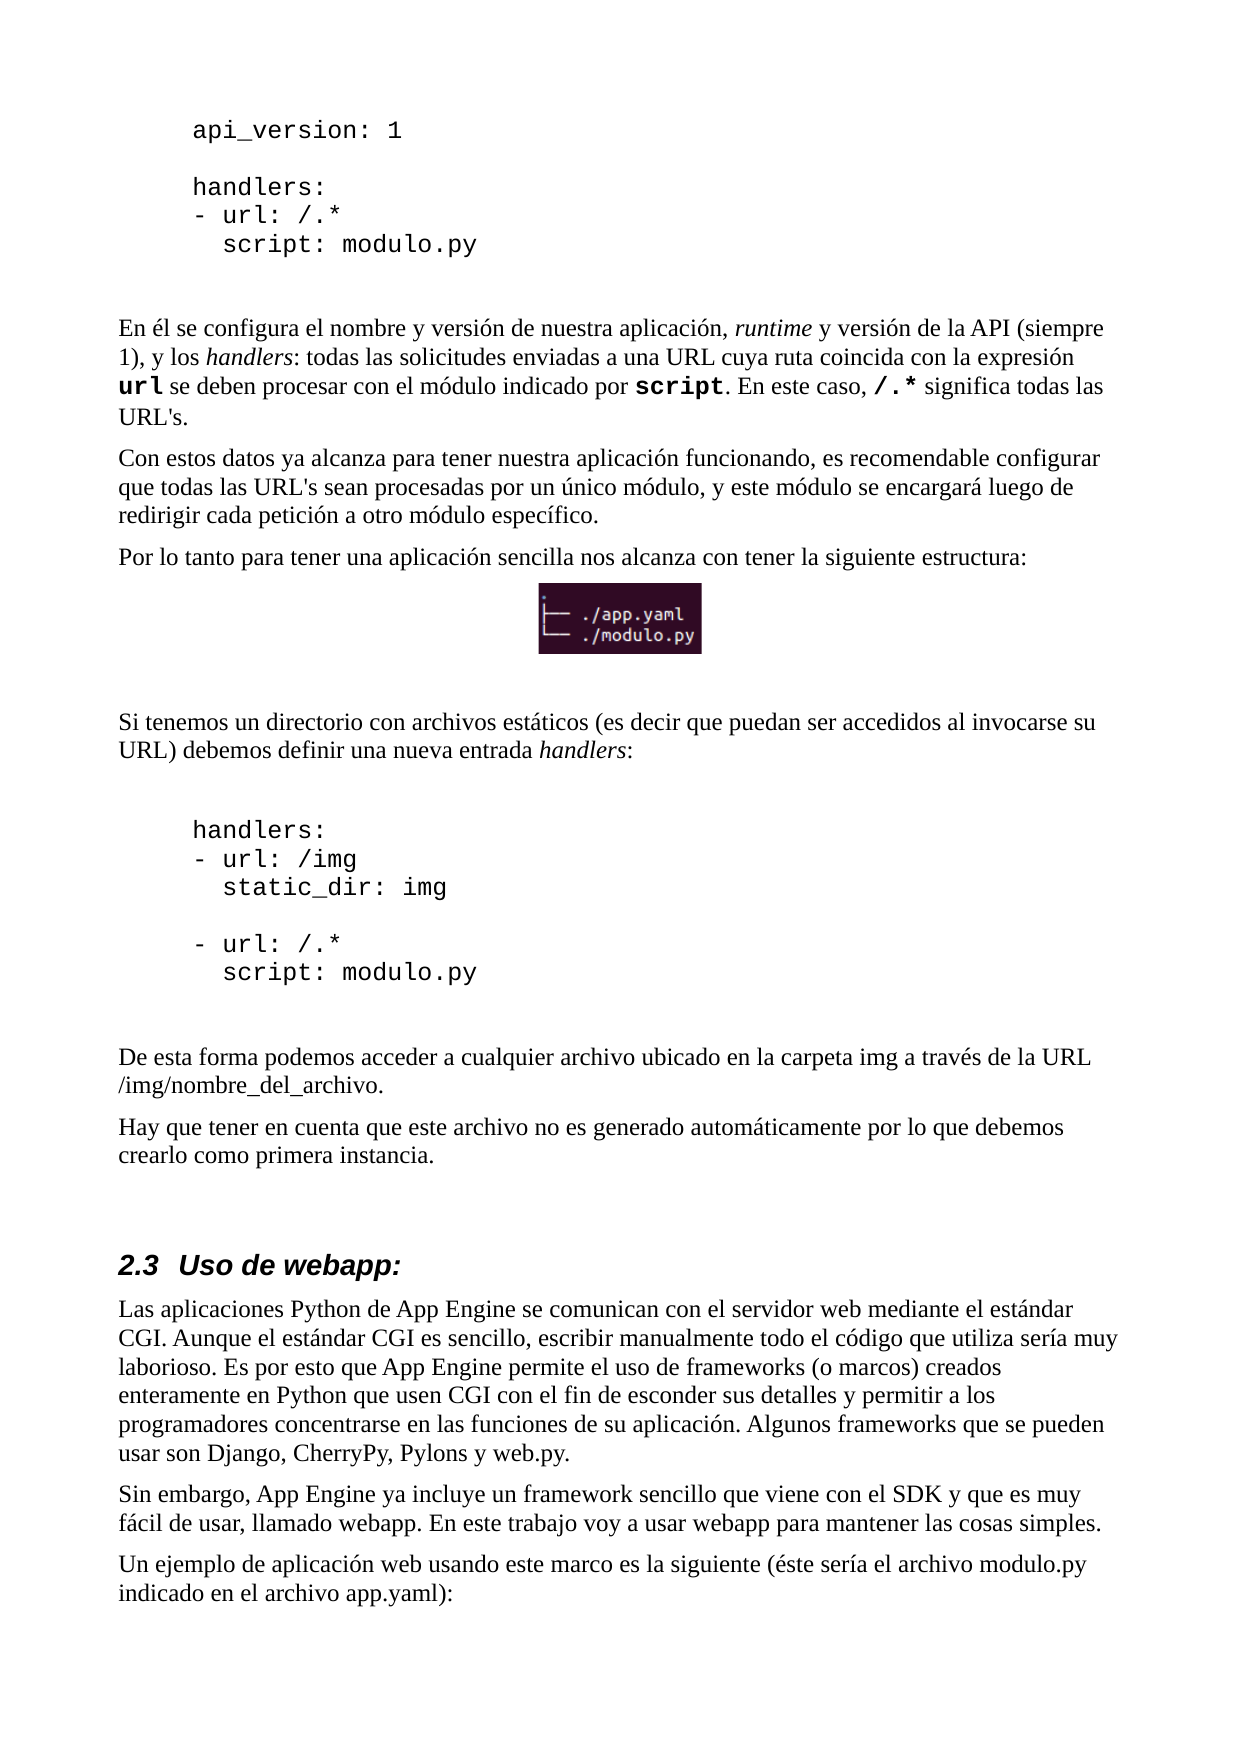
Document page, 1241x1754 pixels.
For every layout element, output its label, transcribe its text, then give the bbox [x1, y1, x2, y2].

text Sin embargo, App Engine ya incluye un framework sencillo que viene con el SDK y que es muy fácil de usar, llamado webapp. En este trabajo voy a usar webapp para mantener las cosas simples. [118, 1479, 1122, 1537]
text Por lo tanto para tener una aplicación sencilla nos alcanza con tener la siguiente estructura: [118, 542, 1122, 571]
text De esta forma podemos acceder a cualquier archivo ubicado en la carpeta img a través de la URL /img/nombre_del_archivo. [118, 1042, 1122, 1099]
subtitle Uso de webapp: [118, 1248, 1122, 1282]
text Las aplicaciones Python de App Engine se comunican con el servidor web mediante el estándar CGI. Aunque el estándar CGI es sencillo, escribir manualmente todo el código que utiliza sería muy laborioso. Es por esto que App Engine permite el uso de frameworks (o marcos) creados enteramente en Python que usen CGI con el fin de esconder sus detalles y permitir a los programadores concentrarse en las funciones de su aplicación. Algunos frameworks que se pueden usar son Django, CherryPy, Pylons y web.py. [118, 1294, 1122, 1467]
text handlers: - url: /img static_dir: img - url: /.* script: modulo.py [192, 818, 1122, 988]
text Hay que tener en cuenta que este archivo no es generado automáticamente por lo que debemos crearlo como primera instancia. [118, 1112, 1122, 1169]
text En él se configura el nombre y versión de nuestra aplicación, runtime y versión de la API (siempre 1), y los handlers: todas las solicitudes enviadas a una URL cuya ruta coincida con la expresión url se deben procesar con el módulo indicado por script. En este caso, /.* significa todas las URL's. [118, 313, 1122, 431]
text Si tenemos un directorio con archivos estáticos (es decir que puedan ser accedidos al invocarse su URL) debemos definir una nueva entrada handlers: [118, 707, 1122, 764]
picture [538, 583, 702, 654]
text Con estos datos ya alcanza para tener nuestra aplicación funcionando, es recomendable configurar que todas las URL's sean procesadas por un único módulo, y este módulo se encargará luego de redirigir cada petición a otro módulo específico. [118, 443, 1122, 529]
text Un ejemplo de aplicación web usando este marco es la siguiente (éste sería el archivo modulo.py indicado en el archivo app.yaml): [118, 1549, 1122, 1607]
text api_version: 1 handlers: - url: /.* script: modulo.py [192, 118, 1122, 260]
